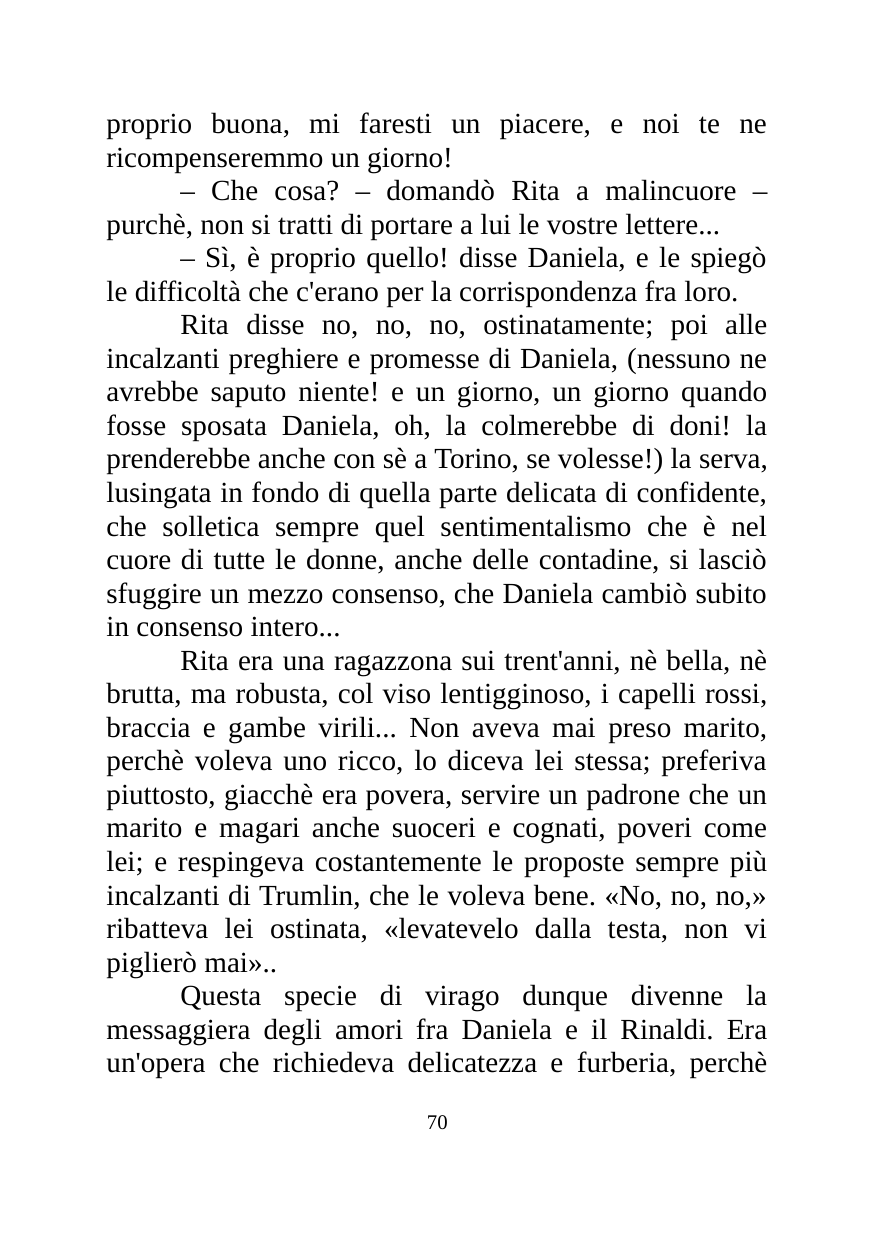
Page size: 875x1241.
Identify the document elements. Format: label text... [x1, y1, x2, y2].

text proprio buona, mi faresti un piacere, e noi te ne ricompenseremmo un giorno! [106, 106, 768, 173]
text Rita era una ragazzona sui trent'anni, nè bella, nè brutta, ma robusta, col viso lentigginoso, i capelli rossi, braccia e gambe virili... Non aveva mai preso marito, perchè voleva uno ricco, lo diceva lei stessa; preferiva piuttosto, giacchè era povera, servire un padrone che un marito e magari anche suoceri e cognati, poveri come lei; e respingeva costantemente le proposte sempre più incalzanti di Trumlin, che le voleva bene. «No, no, no,» ribatteva lei ostinata, «levatevelo dalla testa, non vi piglierò mai».. [106, 643, 768, 978]
text – Che cosa? – domandò Rita a malincuore – purchè, non si tratti di portare a lui le vostre lettere... [106, 173, 768, 240]
text Rita disse no, no, no, ostinatamente; poi alle incalzanti preghiere e promesse di Daniela, (nessuno ne avrebbe saputo niente! e un giorno, un giorno quando fosse sposata Daniela, oh, la colmerebbe di doni! la prenderebbe anche con sè a Torino, se volesse!) la serva, lusingata in fondo di quella parte delicata di confidente, che solletica sempre quel sentimentalismo che è nel cuore di tutte le donne, anche delle contadine, si lasciò sfuggire un mezzo consenso, che Daniela cambiò subito in consenso intero... [106, 307, 768, 643]
text Questa specie di virago dunque divenne la messaggiera degli amori fra Daniela e il Rinaldi. Era un'opera che richiedeva delicatezza e furberia, perchè [106, 978, 768, 1079]
text – Sì, è proprio quello! disse Daniela, e le spiegò le difficoltà che c'erano per la corrispondenza fra loro. [106, 240, 768, 307]
